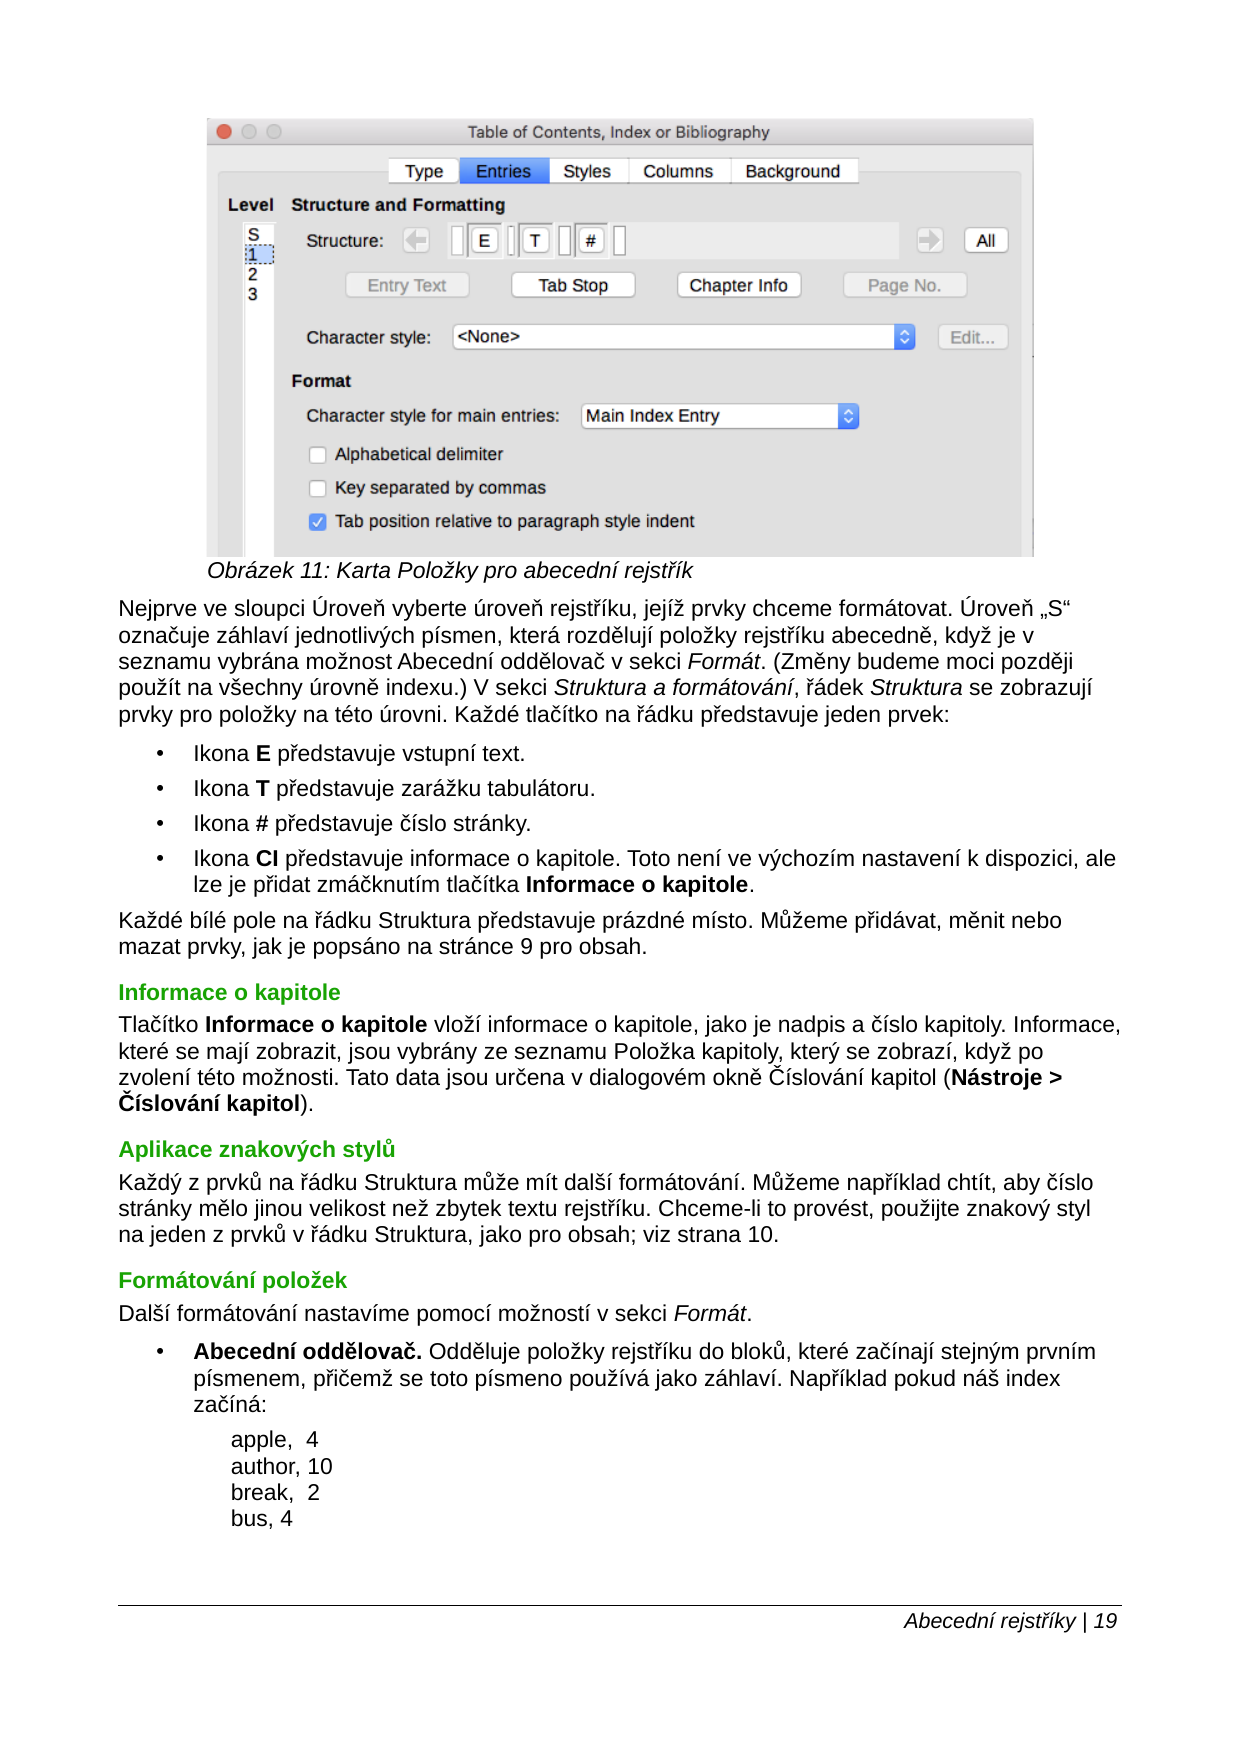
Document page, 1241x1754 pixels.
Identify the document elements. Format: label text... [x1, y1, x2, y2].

list Ikona CI představuje informace o kapitole. Toto není ve výchozím nastavení k dispozici, ale lze je přidat zmáčknutím tlačítka Informace o kapitole. [156, 845, 1122, 898]
text break, 2 [231, 1479, 1122, 1505]
subtitle Aplikace znakových stylů [118, 1136, 1122, 1162]
text apple, 4 [231, 1426, 1122, 1453]
subtitle Informace o kapitole [118, 979, 1122, 1005]
list Další formátování nastavíme pomocí možností v sekci Formát. [118, 1299, 1122, 1326]
picture [206, 118, 1034, 557]
text Tlačítko Informace o kapitole vloží informace o kapitole, jako je nadpis a číslo kapitoly. Informace, které se mají zobrazit, jsou vybrány ze seznamu Položka kapitoly, který se zobrazí, když po zvolení této možnosti. Tato data jsou určena v dialogovém okně Číslování kapitol (Nástroje > Číslování kapitol). [118, 1011, 1122, 1117]
list Nejprve ve sloupci Úroveň vyberte úroveň rejstříku, jejíž prvky chceme formátovat. Úroveň „S“ označuje záhlaví jednotlivých písmen, která rozdělují položky rejstříku abecedně, když je v seznamu vybrána možnost Abecední oddělovač v sekci Formát. (Změny budeme moci později použít na všechny úrovně indexu.) V sekci Struktura a formátování, řádek Struktura se zobrazují prvky pro položky na této úrovni. Každé tlačítko na řádku představuje jeden prvek: [118, 595, 1122, 727]
list Abecední oddělovač. Odděluje položky rejstříku do bloků, které začínají stejným prvním písmenem, přičemž se toto písmeno používá jako záhlaví. Například pokud náš index začíná: [156, 1338, 1122, 1417]
text Obrázek 11: Karta Položky pro abecední rejstřík [207, 557, 1033, 583]
text Každý z prvků na řádku Struktura může mít další formátování. Můžeme například chtít, aby číslo stránky mělo jinou velikost než zbytek textu rejstříku. Chceme-li to provést, použijte znakový styl na jeden z prvků v řádku Struktura, jako pro obsah; viz strana 10. [118, 1168, 1122, 1248]
subtitle Formátování položek [118, 1267, 1122, 1293]
list Ikona # představuje číslo stránky. [156, 810, 1122, 836]
text Každé bílé pole na řádku Struktura představuje prázdné místo. Můžeme přidávat, měnit nebo mazat prvky, jak je popsáno na stránce 9 pro obsah. [118, 907, 1122, 959]
text author, 10 [231, 1453, 1122, 1479]
list Ikona T představuje zarážku tabulátoru. [156, 775, 1122, 801]
text bus, 4 [231, 1505, 1122, 1532]
list Ikona E představuje vstupní text. [156, 739, 1122, 766]
